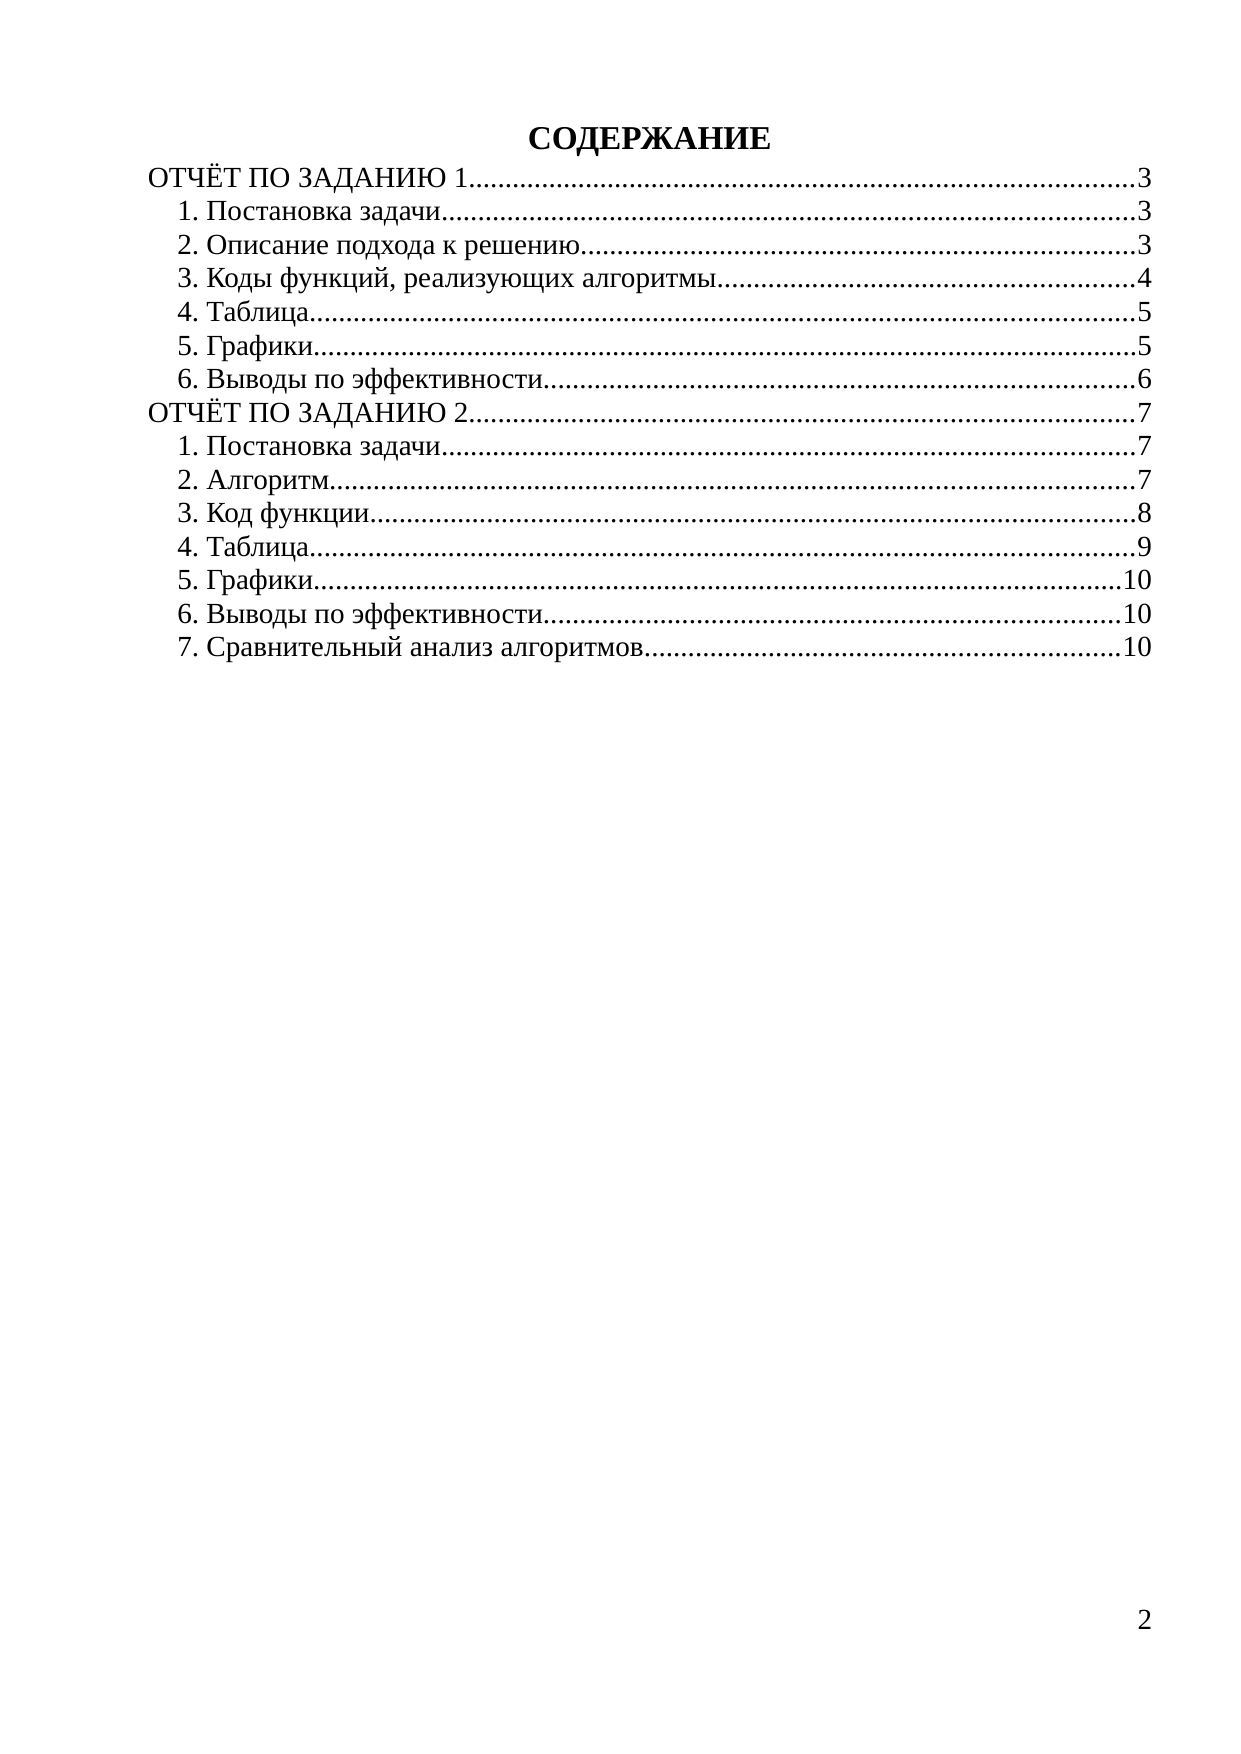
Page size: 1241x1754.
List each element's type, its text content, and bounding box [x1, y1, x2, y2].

text ОТЧЁТ ПО ЗАДАНИЮ 1 3 [148, 160, 1152, 193]
text 2. Описание подхода к решению 3 [177, 227, 1152, 261]
text 7. Сравнительный анализ алгоритмов 10 [177, 629, 1152, 663]
text 1. Постановка задачи 7 [177, 428, 1152, 462]
text 5. Графики 5 [177, 328, 1152, 361]
text ОТЧЁТ ПО ЗАДАНИЮ 2 7 [148, 395, 1152, 428]
text 5. Графики 10 [177, 562, 1152, 596]
text 4. Таблица 5 [177, 294, 1152, 328]
text 1. Постановка задачи 3 [177, 193, 1152, 227]
text 6. Выводы по эффективности 6 [177, 361, 1152, 395]
subtitle СОДЕРЖАНИЕ [148, 118, 1152, 156]
text 3. Коды функций, реализующих алгоритмы 4 [177, 261, 1152, 294]
text 3. Код функции 8 [177, 495, 1152, 529]
text 4. Таблица 9 [177, 529, 1152, 562]
text 2. Алгоритм 7 [177, 462, 1152, 495]
text 6. Выводы по эффективности 10 [177, 596, 1152, 629]
